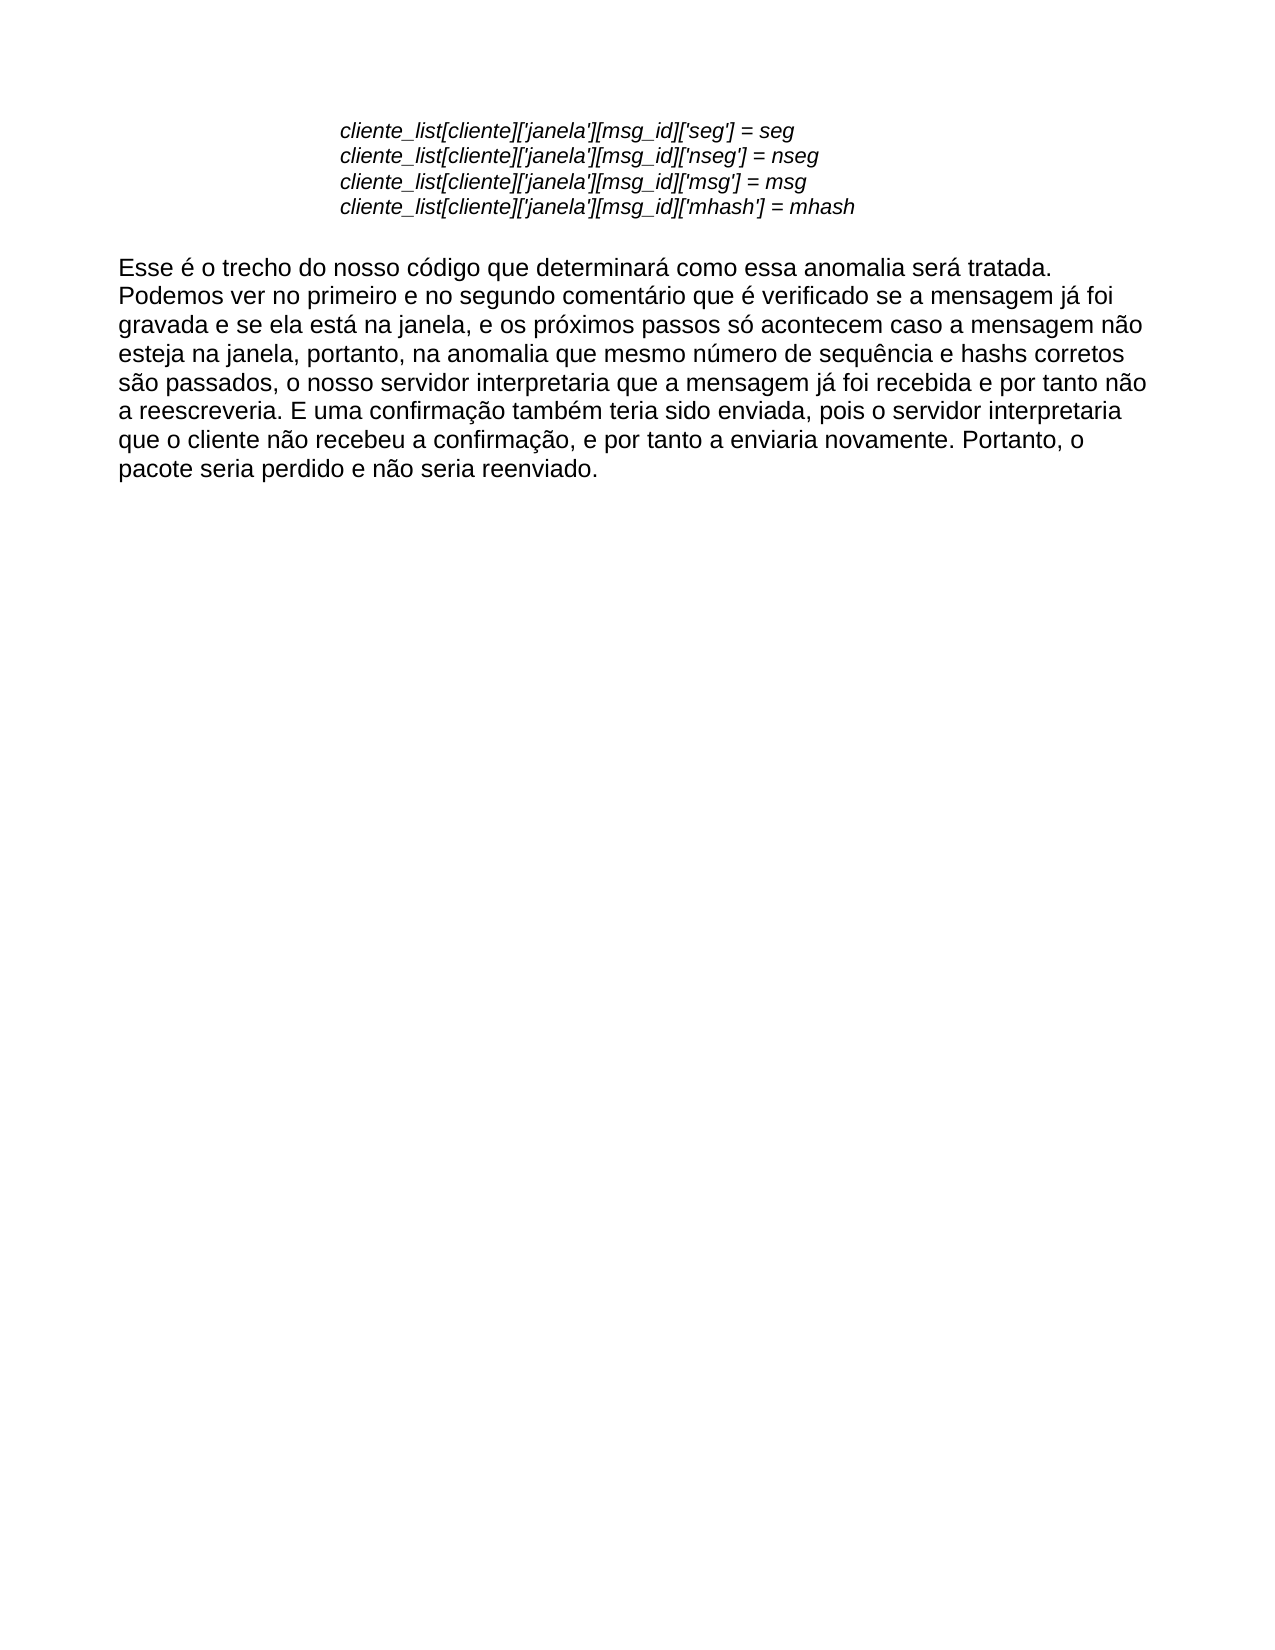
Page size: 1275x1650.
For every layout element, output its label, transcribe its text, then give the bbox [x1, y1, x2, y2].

text cliente_list[cliente]['janela'][msg_id]['seg'] = seg [118, 118, 1157, 143]
text cliente_list[cliente]['janela'][msg_id]['msg'] = msg [118, 168, 1157, 194]
text cliente_list[cliente]['janela'][msg_id]['mhash'] = mhash [118, 194, 1157, 219]
text cliente_list[cliente]['janela'][msg_id]['nseg'] = nseg [118, 143, 1157, 168]
text Esse é o trecho do nosso código que determinará como essa anomalia será tratada. Podemos ver no primeiro e no segundo comentário que é verificado se a mensagem já foi gravada e se ela está na janela, e os próximos passos só acontecem caso a mensagem não esteja na janela, portanto, na anomalia que mesmo número de sequência e hashs corretos são passados, o nosso servidor interpretaria que a mensagem já foi recebida e por tanto não a reescreveria. E uma confirmação também teria sido enviada, pois o servidor interpretaria que o cliente não recebeu a confirmação, e por tanto a enviaria novamente. Portanto, o pacote seria perdido e não seria reenviado. [118, 252, 1157, 482]
